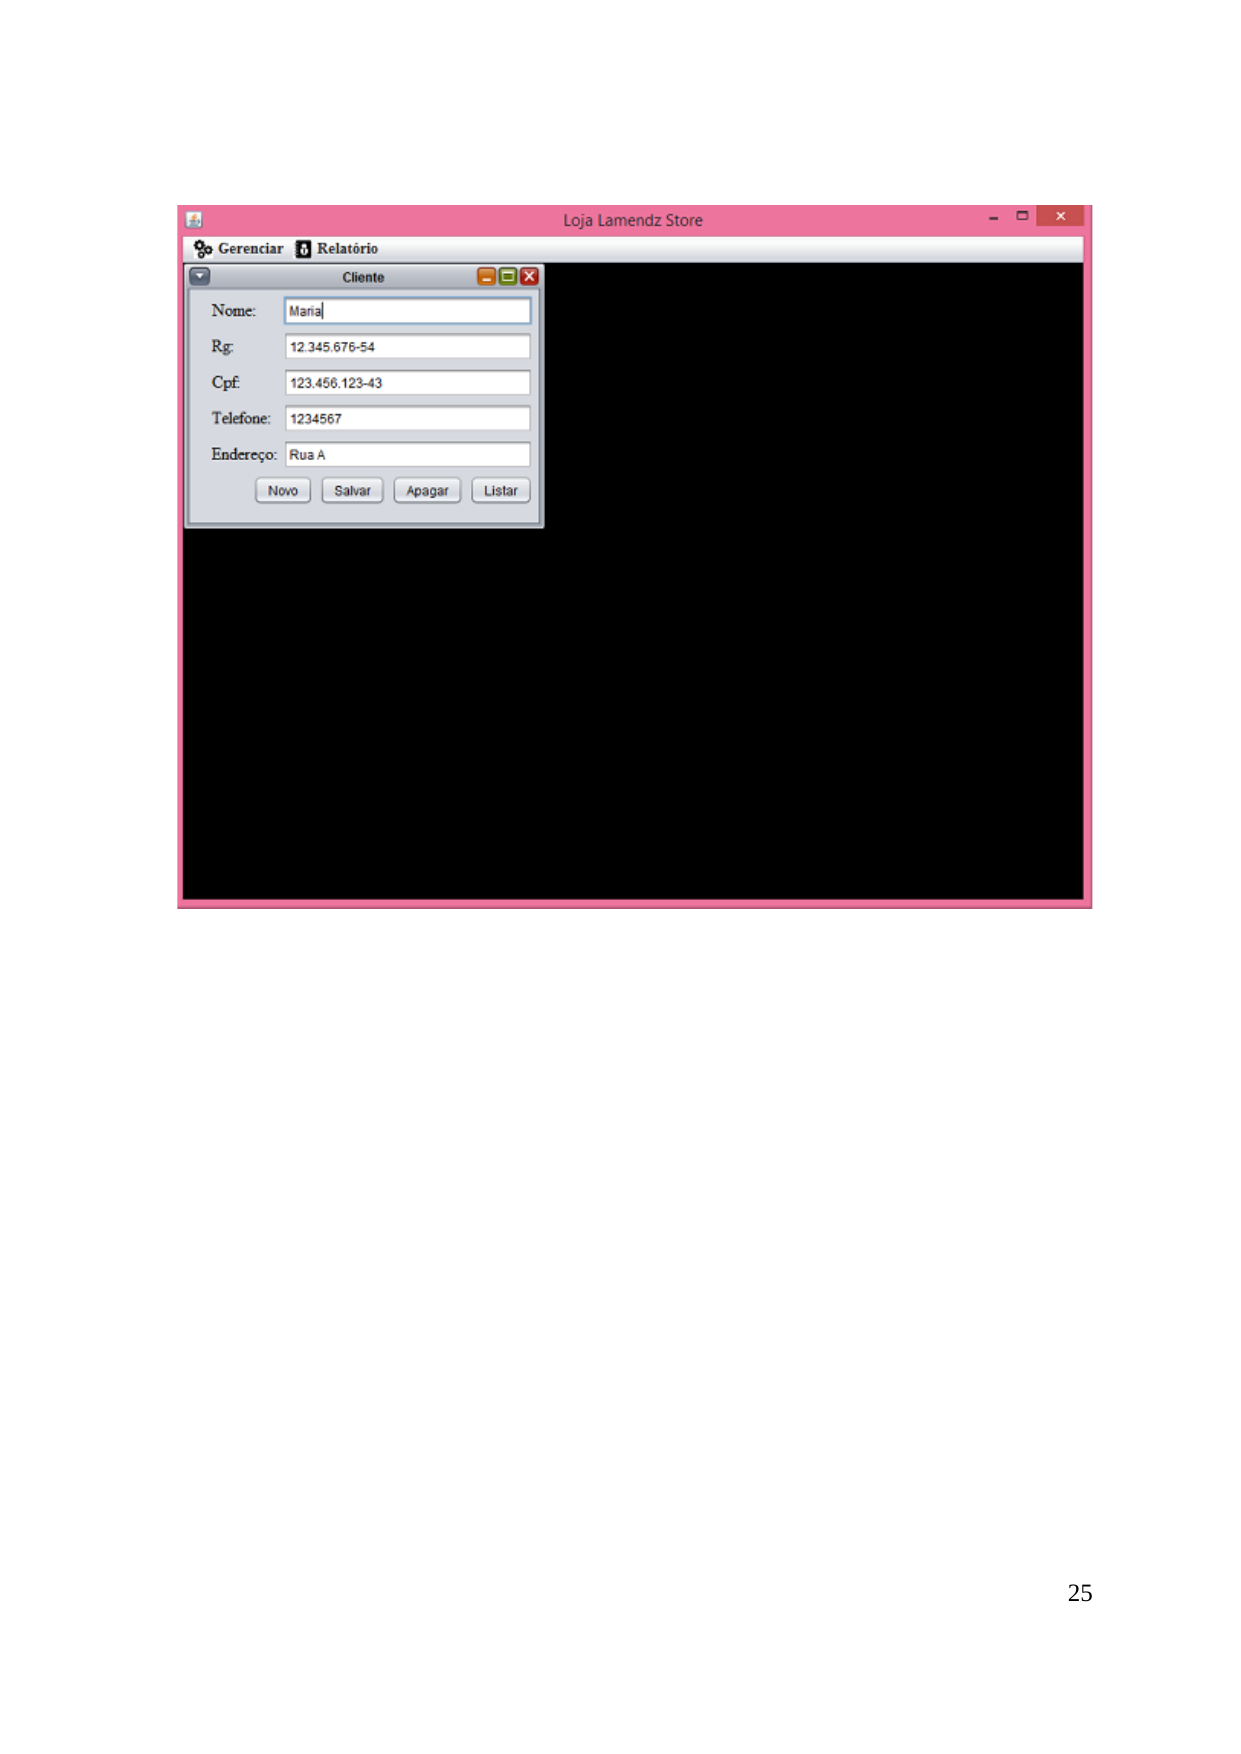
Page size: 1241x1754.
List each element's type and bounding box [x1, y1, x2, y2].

picture [177, 205, 1093, 909]
